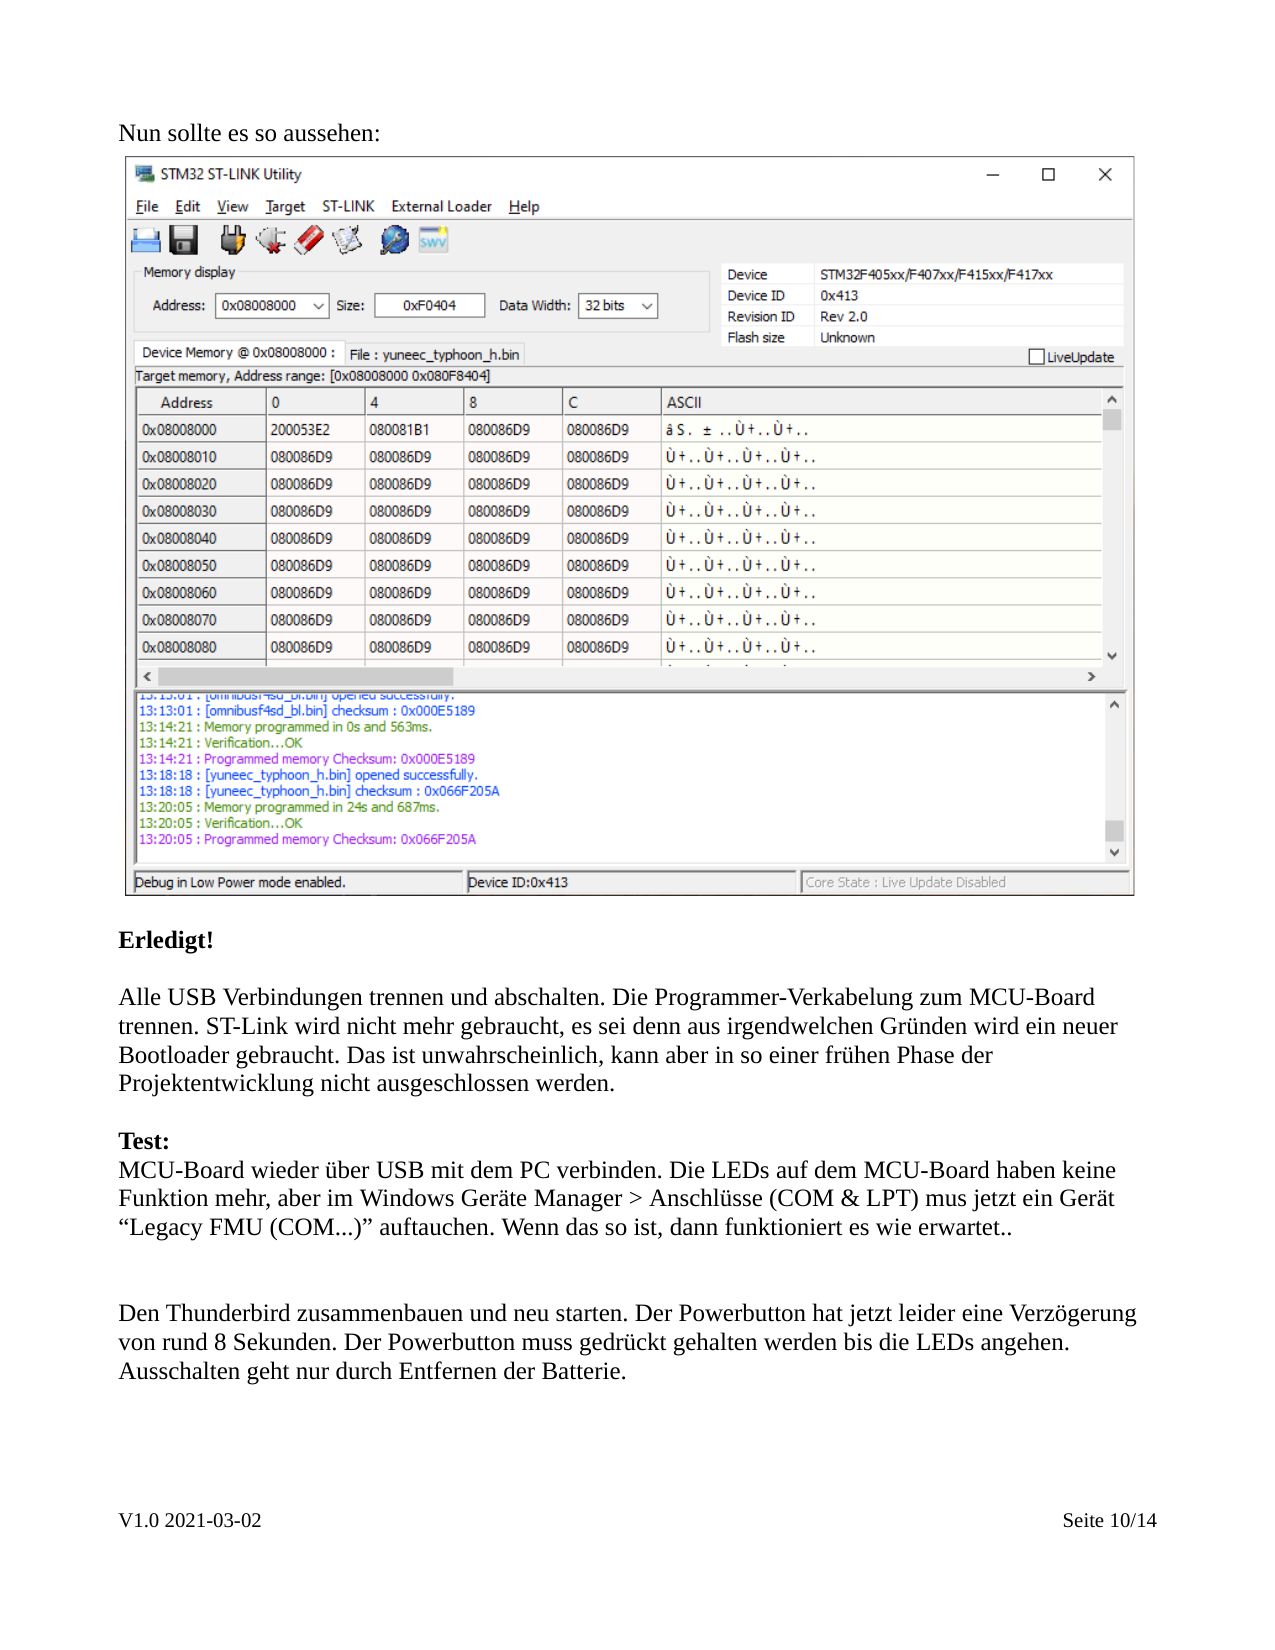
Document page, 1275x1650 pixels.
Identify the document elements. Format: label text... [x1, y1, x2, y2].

text Alle USB Verbindungen trennen und abschalten. Die Programmer-Verkabelung zum MCU-Board trennen. ST-Link wird nicht mehr gebraucht, es sei denn aus irgendwelchen Gründen wird ein neuer Bootloader gebraucht. Das ist unwahrscheinlich, kann aber in so einer frühen Phase der Projektentwicklung nicht ausgeschlossen werden. [118, 982, 1157, 1097]
text Nun sollte es so aussehen: [118, 118, 1157, 147]
text Ausschalten geht nur durch Entfernen der Batterie. [118, 1356, 1157, 1385]
picture [125, 156, 1135, 896]
text Den Thunderbird zusammenbauen und neu starten. Der Powerbutton hat jetzt leider eine Verzögerung von rund 8 Sekunden. Der Powerbutton muss gedrückt gehalten werden bis die LEDs angehen. [118, 1298, 1157, 1356]
text Test: [118, 1126, 1157, 1155]
text Erledigt! [118, 925, 1157, 953]
text MCU-Board wieder über USB mit dem PC verbinden. Die LEDs auf dem MCU-Board haben keine Funktion mehr, aber im Windows Geräte Manager > Anschlüsse (COM & LPT) mus jetzt ein Gerät “Legacy FMU (COM...)” auftauchen. Wenn das so ist, dann funktioniert es wie erwartet.. [118, 1155, 1157, 1241]
